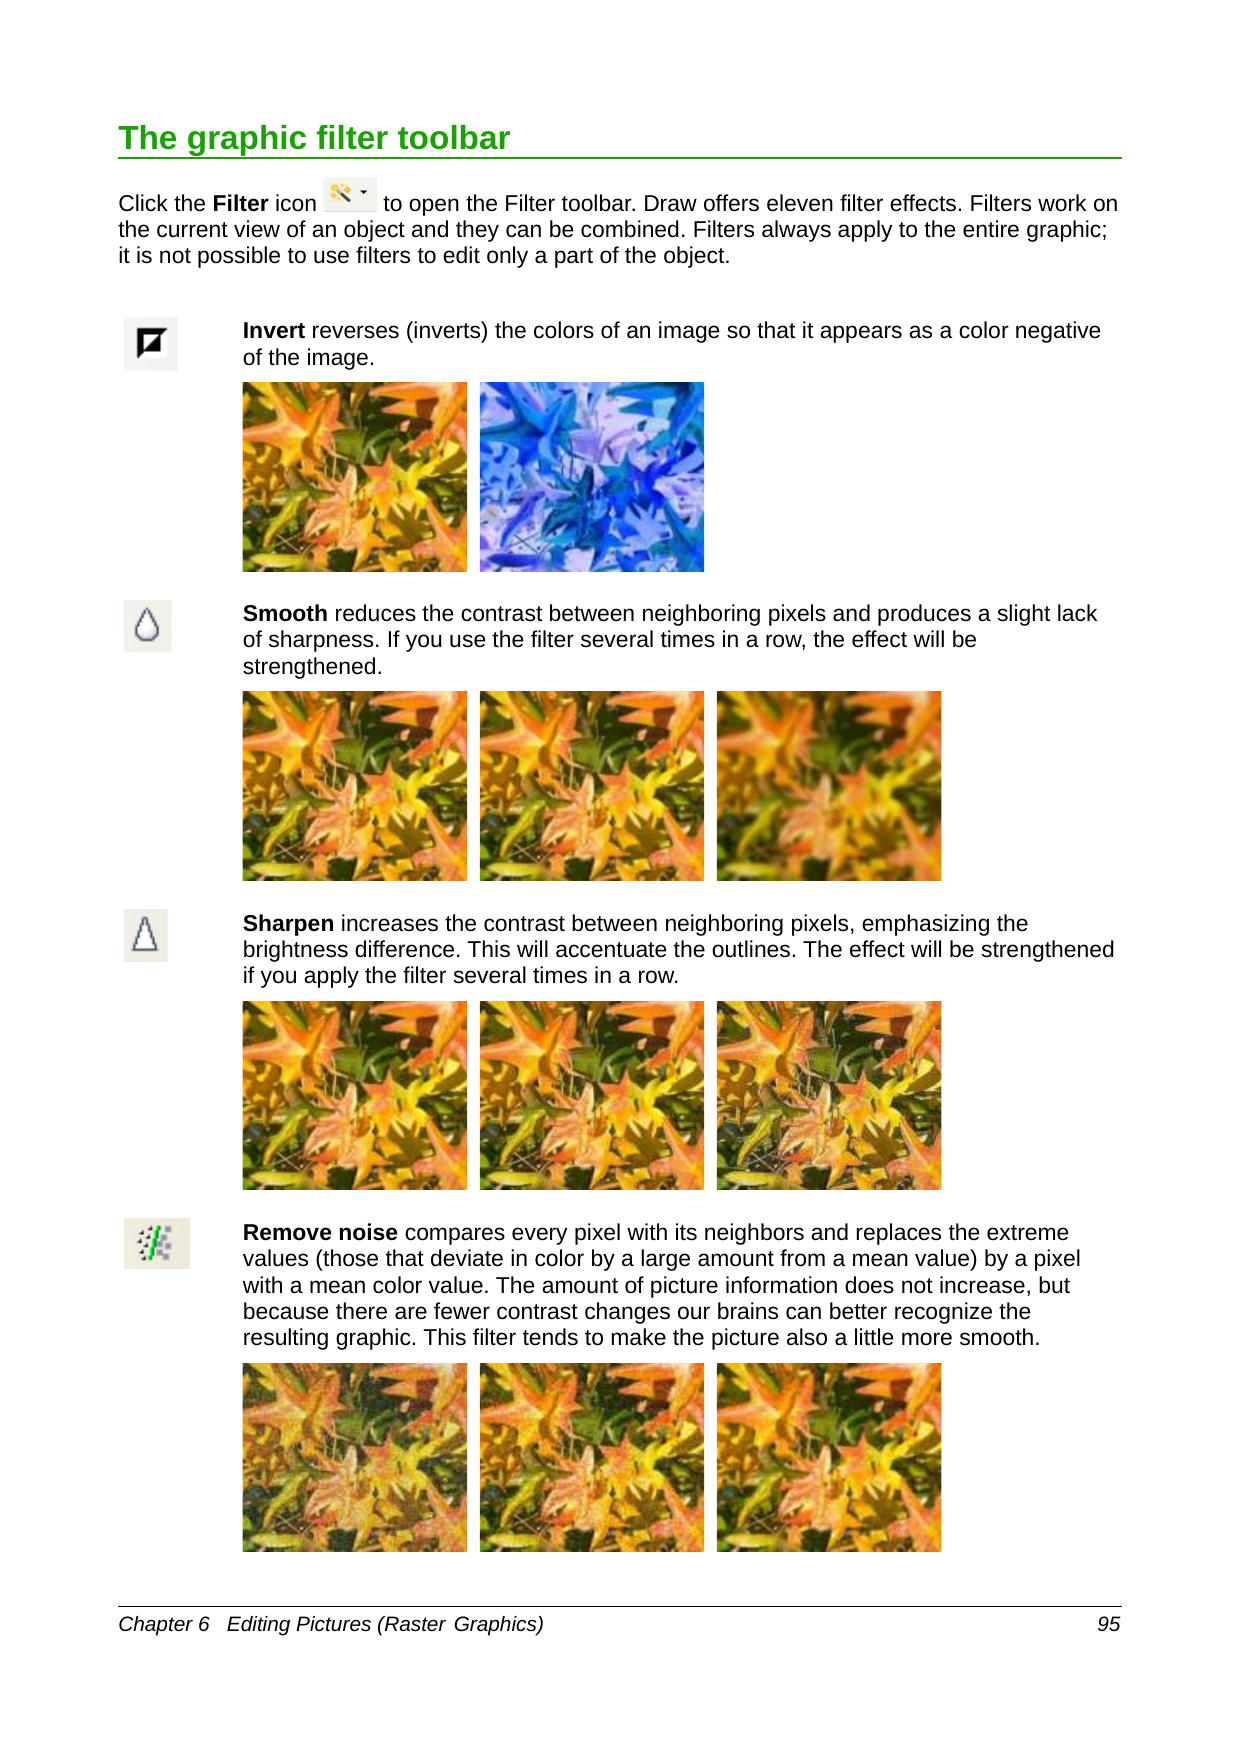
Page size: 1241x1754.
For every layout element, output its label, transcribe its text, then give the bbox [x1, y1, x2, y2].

table_cell Sharpen increases the contrast between neighboring pixels, emphasizing the brightness difference. This will accentuate the outlines. The effect will be strengthened if you apply the filter several times in a row. [237, 904, 1122, 1213]
table_header [118, 311, 237, 594]
table_cell Smooth reduces the contrast between neighboring pixels and produces a slight lack of sharpness. If you use the filter several times in a row, the effect will be strengthened. [237, 594, 1122, 904]
picture [479, 1001, 705, 1190]
picture [123, 1218, 190, 1269]
picture [716, 691, 942, 881]
picture [242, 691, 468, 881]
picture [242, 1001, 468, 1190]
subtitle The graphic filter toolbar [118, 118, 1122, 157]
table_header Invert reverses (inverts) the colors of an image so that it appears as a color negative of the image. [237, 311, 1122, 594]
table_header [118, 1213, 237, 1563]
picture [479, 691, 705, 881]
table_header Remove noise compares every pixel with its neighbors and replaces the extreme values (those that deviate in color by a large amount from a mean value) by a pixel with a mean color value. The amount of picture information does not increase, but because there are fewer contrast changes our brains can better recognize the resulting graphic. This filter tends to make the picture also a little more smooth. [237, 1213, 1122, 1563]
picture [479, 1363, 705, 1552]
picture [323, 177, 377, 212]
text Click the Filter icon to open the Filter toolbar. Draw offers eleven filter effects. Filters work on the current view of an object and they can be combined. Filters always apply to the entire graphic; it is not possible to use filters to edit only a part of the object. [118, 177, 1122, 269]
picture [479, 382, 705, 572]
picture [242, 382, 468, 572]
picture [123, 600, 172, 652]
picture [242, 1363, 468, 1552]
picture [716, 1363, 942, 1552]
picture [716, 1001, 942, 1190]
picture [123, 317, 178, 371]
picture [123, 909, 168, 962]
table_cell [118, 594, 237, 904]
table_cell [118, 904, 237, 1213]
